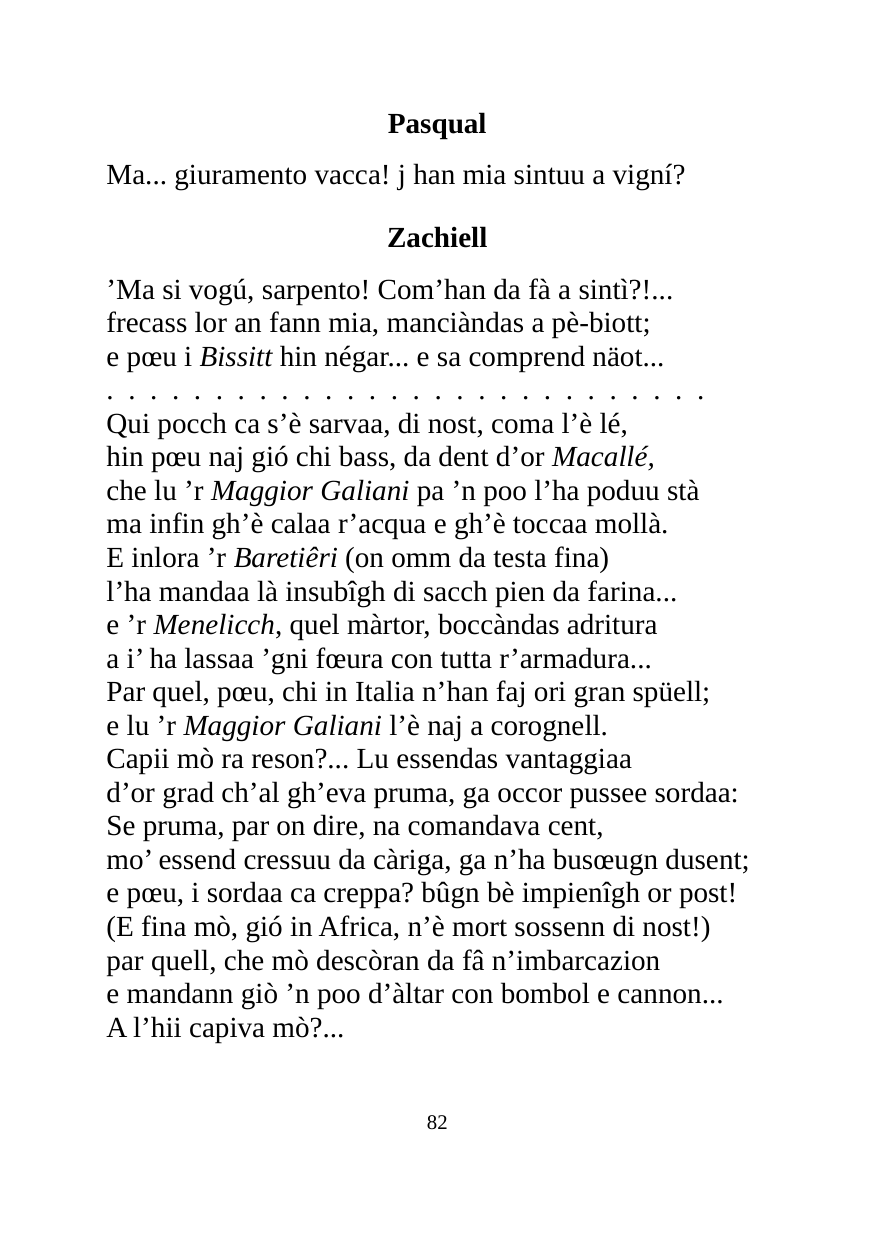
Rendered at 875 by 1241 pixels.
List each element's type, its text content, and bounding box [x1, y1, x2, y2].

text hin pœu naj gió chi bass, da dent d’or Macallé, [106, 439, 768, 473]
text e pœu i Bissitt hin négar... e sa comprend näot... [106, 339, 768, 372]
text E inlora ’r Baretiêri (on omm da testa fina) [106, 540, 768, 574]
text Zachiell [106, 221, 768, 254]
text a i’ ha lassaa ’gni fœura con tutta r’armadura... [106, 641, 768, 674]
text d’or grad ch’al gh’eva pruma, ga occor pussee sordaa: [106, 775, 768, 808]
text mo’ essend cressuu da càriga, ga n’ha busœugn dusent; [106, 842, 768, 876]
text e ’r Menelicch, quel màrtor, boccàndas adritura [106, 607, 768, 641]
text Ma... giuramento vacca! j han mia sintuu a vigní? [106, 157, 768, 191]
text Par quel, pœu, chi in Italia n’han faj ori gran spüell; [106, 674, 768, 708]
text che lu ’r Maggior Galiani pa ’n poo l’ha poduu stà [106, 473, 768, 507]
text . . . . . . . . . . . . . . . . . . . . . . . . . . . . [106, 372, 768, 406]
text l’ha mandaa là insubîgh di sacch pien da farina... [106, 574, 768, 607]
text e lu ’r Maggior Galiani l’è naj a corognell. [106, 708, 768, 741]
text ma infin gh’è calaa r’acqua e gh’è toccaa mollà. [106, 507, 768, 540]
text Capii mò ra reson?... Lu essendas vantaggiaa [106, 741, 768, 775]
text par quell, che mò descòran da fâ n’imbarcazion [106, 943, 768, 976]
text Pasqual [106, 106, 768, 140]
text e mandann giò ’n poo d’àltar con bombol e cannon... [106, 976, 768, 1010]
text frecass lor an fann mia, manciàndas a pè-biott; [106, 305, 768, 339]
text (E fina mò, gió in Africa, n’è mort sossenn di nost!) [106, 909, 768, 943]
text A l’hii capiva mò?... [106, 1010, 768, 1043]
text Se pruma, par on dire, na comandava cent, [106, 808, 768, 842]
text Qui pocch ca s’è sarvaa, di nost, coma l’è lé, [106, 406, 768, 439]
text ’Ma si vogú, sarpento! Com’han da fà a sintì?!... [106, 272, 768, 305]
text e pœu, i sordaa ca creppa? bûgn bè impienîgh or post! [106, 876, 768, 909]
